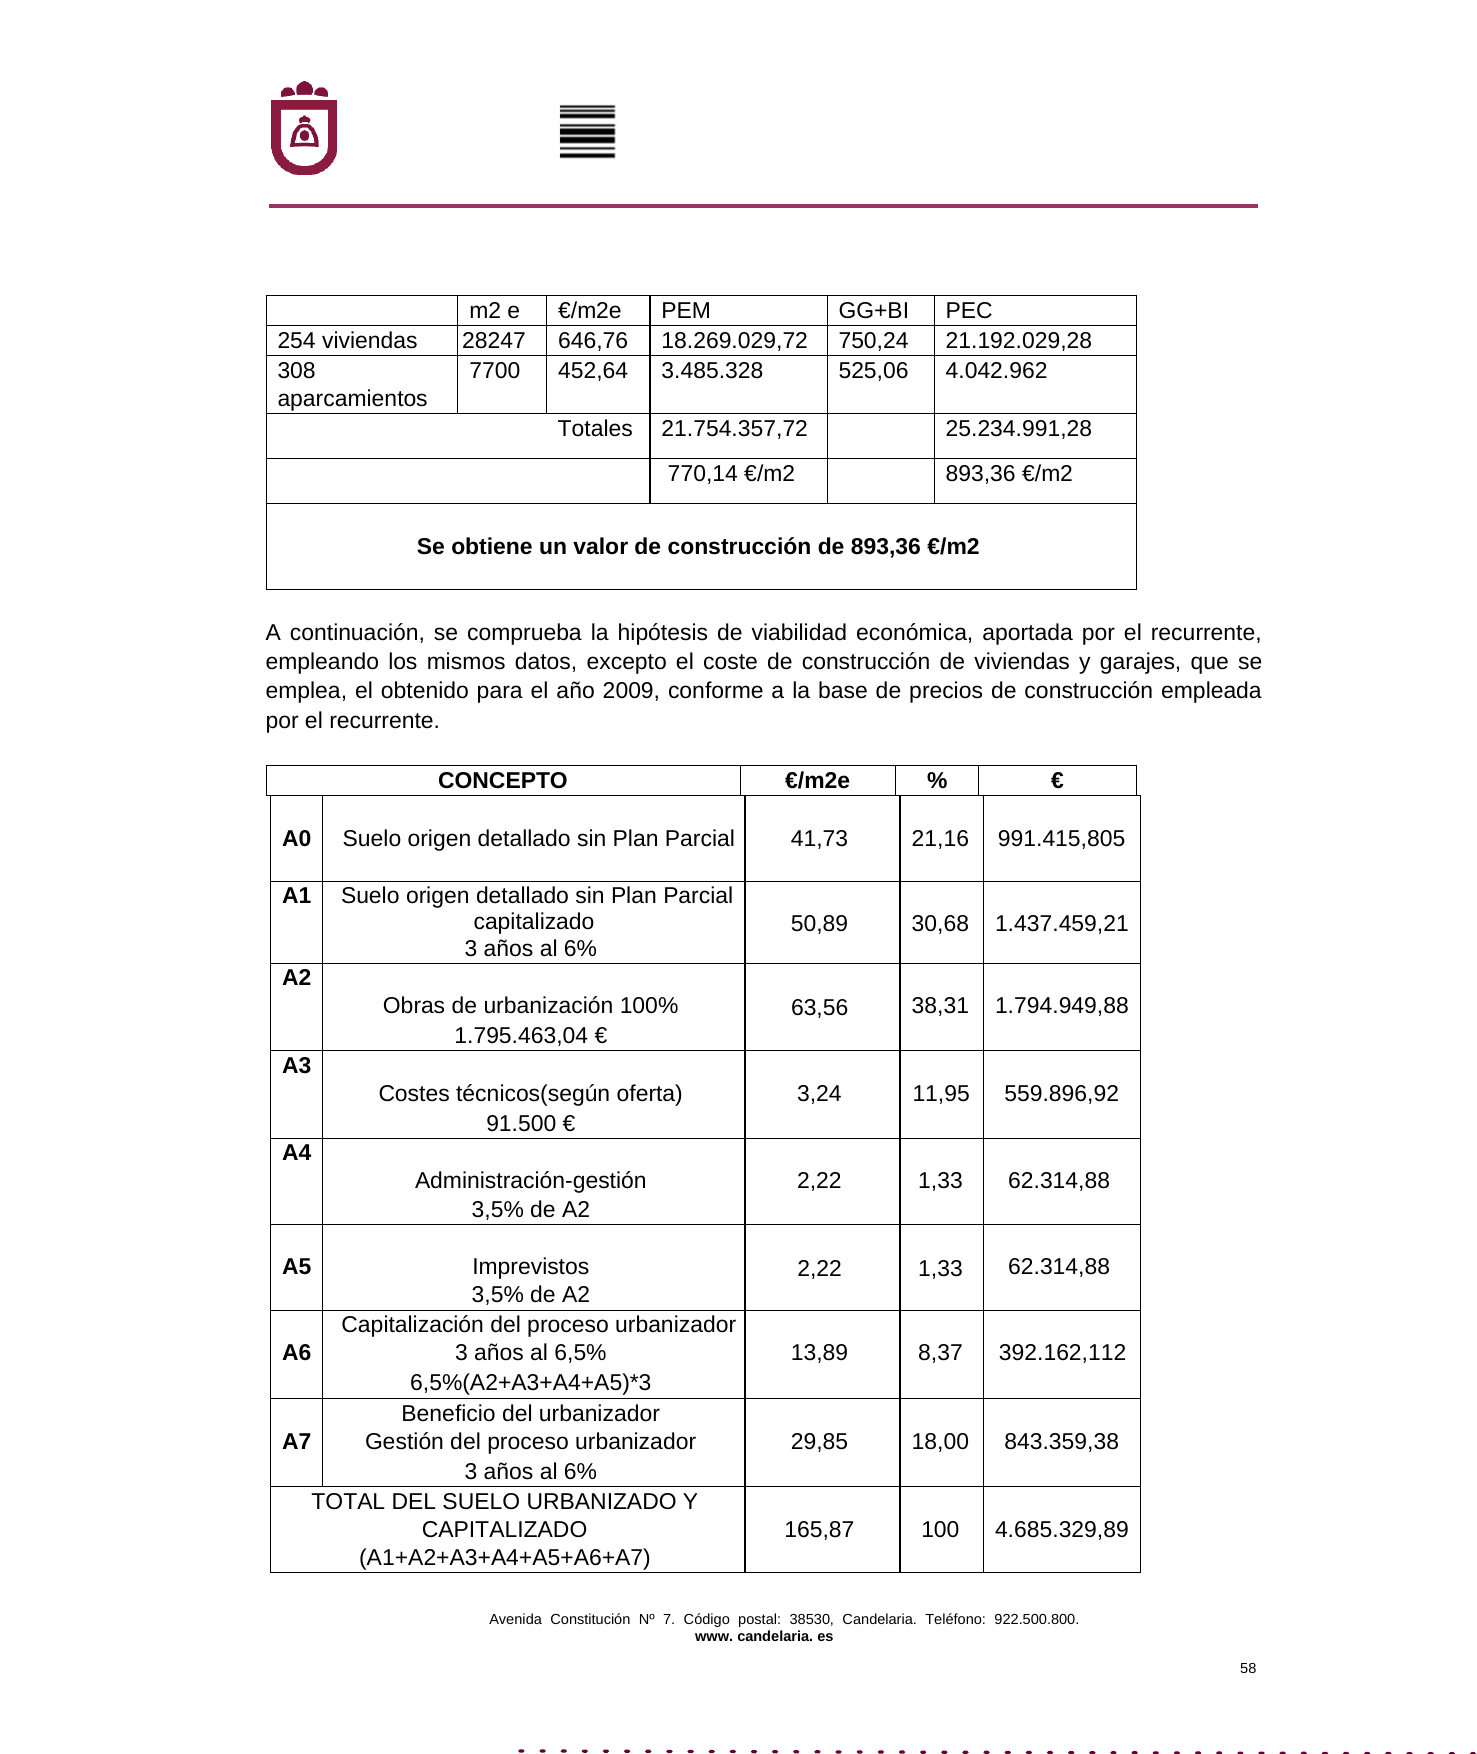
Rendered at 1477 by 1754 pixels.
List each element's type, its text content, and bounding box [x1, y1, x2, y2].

table_cell 21.754.357,72 [651, 414, 827, 458]
table_cell 30,68 [901, 882, 983, 963]
table_cell 559.896,92 [984, 1051, 1140, 1138]
table_cell 7700 [458, 356, 546, 413]
table_cell 893,36 €/m2 [935, 459, 1136, 503]
table_cell 991.415,805 [984, 796, 1140, 881]
table_cell [267, 459, 649, 503]
table_header €/m2e [547, 296, 649, 325]
table_cell 3.485.328 [651, 356, 827, 413]
table_cell 28247 [458, 326, 546, 355]
table_cell 18,00 [901, 1399, 983, 1486]
table_cell 770,14 €/m2 [651, 459, 827, 503]
table_cell Suelo origen detallado sin Plan Parcial capitalizado 3 años al 6% [323, 882, 744, 963]
table_cell 63,56 [746, 964, 899, 1050]
table_cell [266, 796, 270, 881]
table_cell A7 [271, 1399, 322, 1486]
table_header GG+BI [828, 296, 934, 325]
table_cell TOTAL DEL SUELO URBANIZADO Y CAPITALIZADO (A1+A2+A3+A4+A5+A6+A7) [271, 1487, 744, 1572]
table_cell Capitalización del proceso urbanizador 3 años al 6,5% 6,5%(A2+A3+A4+A5)*3 [323, 1311, 744, 1398]
table_cell Obras de urbanización 100% 1.795.463,04 € [323, 964, 744, 1050]
table_cell 21,16 [901, 796, 983, 881]
table_cell A2 [271, 964, 322, 1050]
table_cell [266, 963, 270, 1050]
table_cell 2,22 [746, 1225, 899, 1309]
table_cell [828, 414, 934, 458]
table_cell 452,64 [547, 356, 649, 413]
table_cell A0 [271, 796, 322, 881]
table_cell A5 [271, 1225, 322, 1309]
text A continuación, se comprueba la hipótesis de viabilidad económica, aportada por el recurrente, empleando los mismos datos, excepto el coste de construcción de viviendas y garajes, que se emplea, el obtenido para el año 2009, conforme a la base de precios de construcción empleada por el recurrente. [265, 618, 1263, 733]
table_cell 3,24 [746, 1051, 899, 1138]
table_cell [266, 1050, 270, 1138]
table_cell 21.192.029,28 [935, 326, 1136, 355]
table_header m2 e [458, 296, 546, 325]
table_cell 50,89 [746, 882, 899, 963]
table_cell A3 [271, 1051, 322, 1138]
table_cell Imprevistos 3,5% de A2 [323, 1225, 744, 1309]
table_cell 1.437.459,21 [984, 882, 1140, 963]
table_header €/m2e [741, 766, 895, 795]
table_cell 62.314,88 [984, 1225, 1140, 1309]
table_cell Costes técnicos(según oferta) 91.500 € [323, 1051, 744, 1138]
table_cell 38,31 [901, 964, 983, 1050]
table_cell 62.314,88 [984, 1139, 1140, 1224]
table_cell 4.685.329,89 [984, 1487, 1140, 1572]
table_cell A1 [271, 882, 322, 963]
table_cell A4 [271, 1139, 322, 1224]
table_cell 100 [901, 1487, 983, 1572]
table_header % [896, 766, 978, 795]
table_cell 29,85 [746, 1399, 899, 1486]
table_cell 525,06 [828, 356, 934, 413]
table_cell 308 aparcamientos [267, 356, 457, 413]
table_cell 2,22 [746, 1139, 899, 1224]
table_cell [828, 459, 934, 503]
table_cell 18.269.029,72 [651, 326, 827, 355]
table_header PEC [935, 296, 1136, 325]
table_cell 25.234.991,28 [935, 414, 1136, 458]
table_cell Beneficio del urbanizador Gestión del proceso urbanizador 3 años al 6% [323, 1399, 744, 1486]
table_cell 13,89 [746, 1311, 899, 1398]
table_header CONCEPTO [267, 766, 740, 795]
table_cell 750,24 [828, 326, 934, 355]
table_cell 254 viviendas [267, 326, 457, 355]
table_cell [266, 1486, 270, 1572]
table_cell [266, 1398, 270, 1486]
table_cell 392.162,112 [984, 1311, 1140, 1398]
table_cell 165,87 [746, 1487, 899, 1572]
table_header [267, 296, 457, 325]
table_cell 646,76 [547, 326, 649, 355]
table_cell [266, 1224, 270, 1309]
table_cell 843.359,38 [984, 1399, 1140, 1486]
table_cell A6 [271, 1311, 322, 1398]
table_cell Totales [267, 414, 649, 458]
table_cell 1,33 [901, 1139, 983, 1224]
table_header € [979, 766, 1136, 795]
table_cell Suelo origen detallado sin Plan Parcial [323, 796, 744, 881]
table_cell 41,73 [746, 796, 899, 881]
table_cell [266, 1138, 270, 1224]
table_cell Administración-gestión 3,5% de A2 [323, 1139, 744, 1224]
table_cell [266, 1310, 270, 1398]
table_cell 4.042.962 [935, 356, 1136, 413]
table_cell Se obtiene un valor de construcción de 893,36 €/m2 [267, 504, 1136, 589]
table_cell 8,37 [901, 1311, 983, 1398]
table_cell 1,33 [901, 1225, 983, 1309]
table_header [1137, 765, 1141, 795]
table_cell 1.794.949,88 [984, 964, 1140, 1050]
table_header PEM [651, 296, 827, 325]
table_cell 11,95 [901, 1051, 983, 1138]
table_cell [266, 881, 270, 963]
